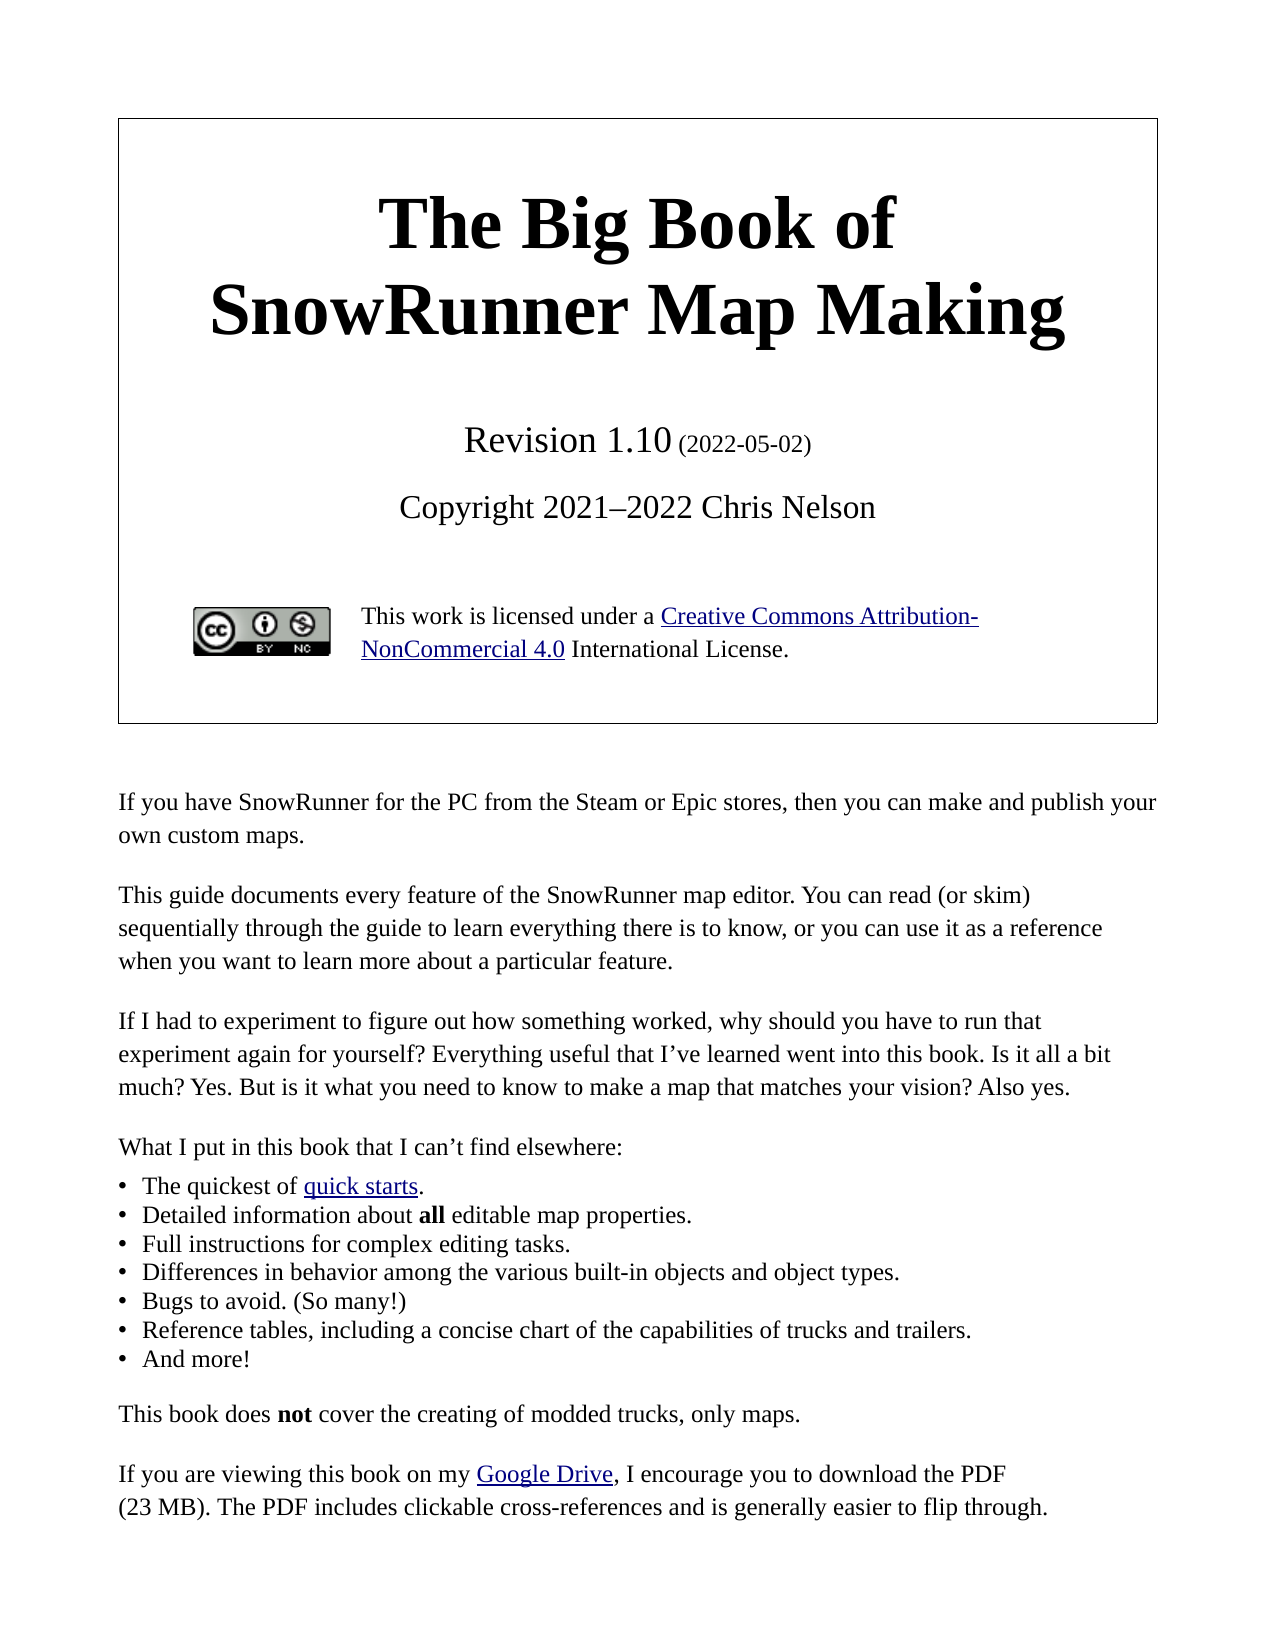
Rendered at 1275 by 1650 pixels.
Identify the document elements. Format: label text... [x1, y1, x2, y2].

list Reference tables, including a concise chart of the capabilities of trucks and trailers. [118, 1315, 1157, 1344]
picture [193, 607, 331, 656]
list Bugs to avoid. (So many!) [118, 1286, 1157, 1315]
list Differences in behavior among the various built-in objects and object types. [118, 1257, 1157, 1286]
list Full instructions for complex editing tasks. [118, 1229, 1157, 1257]
list Detailed information about all editable map properties. [118, 1200, 1157, 1229]
subtitle Revision 1.10 (2022-05-02) [193, 417, 1082, 460]
text If you have SnowRunner for the PC from the Steam or Epic stores, then you can make and publish your own custom maps. [118, 787, 1157, 849]
subtitle What I put in this book that I can’t find elsewhere: [118, 1132, 1157, 1161]
text If I had to experiment to figure out how something worked, why should you have to run that experiment again for yourself? Everything useful that I’ve learned went into this book. Is it all a bit much? Yes. But is it what you need to know to make a map that matches your vision? Also yes. [118, 1006, 1157, 1101]
text This guide documents every feature of the SnowRunner map editor. You can read (or skim) sequentially through the guide to learn everything there is to know, or you can use it as a reference when you want to learn more about a particular feature. [118, 880, 1157, 975]
text If you are viewing this book on my Google Drive, I encourage you to download the PDF (23 MB). The PDF includes clickable cross-references and is generally easier to flip through. [118, 1459, 1157, 1521]
text Copyright 2021–2022 Chris Nelson [193, 488, 1082, 526]
list The quickest of quick starts. [118, 1171, 1157, 1200]
title The Big Book of SnowRunner Map Making [193, 178, 1082, 351]
list And more! [118, 1344, 1157, 1372]
text This work is licensed under a Creative Commons Attribution-NonCommercial 4.0 International License. [193, 601, 1082, 663]
text This book does not cover the creating of modded trucks, only maps. [118, 1399, 1157, 1428]
